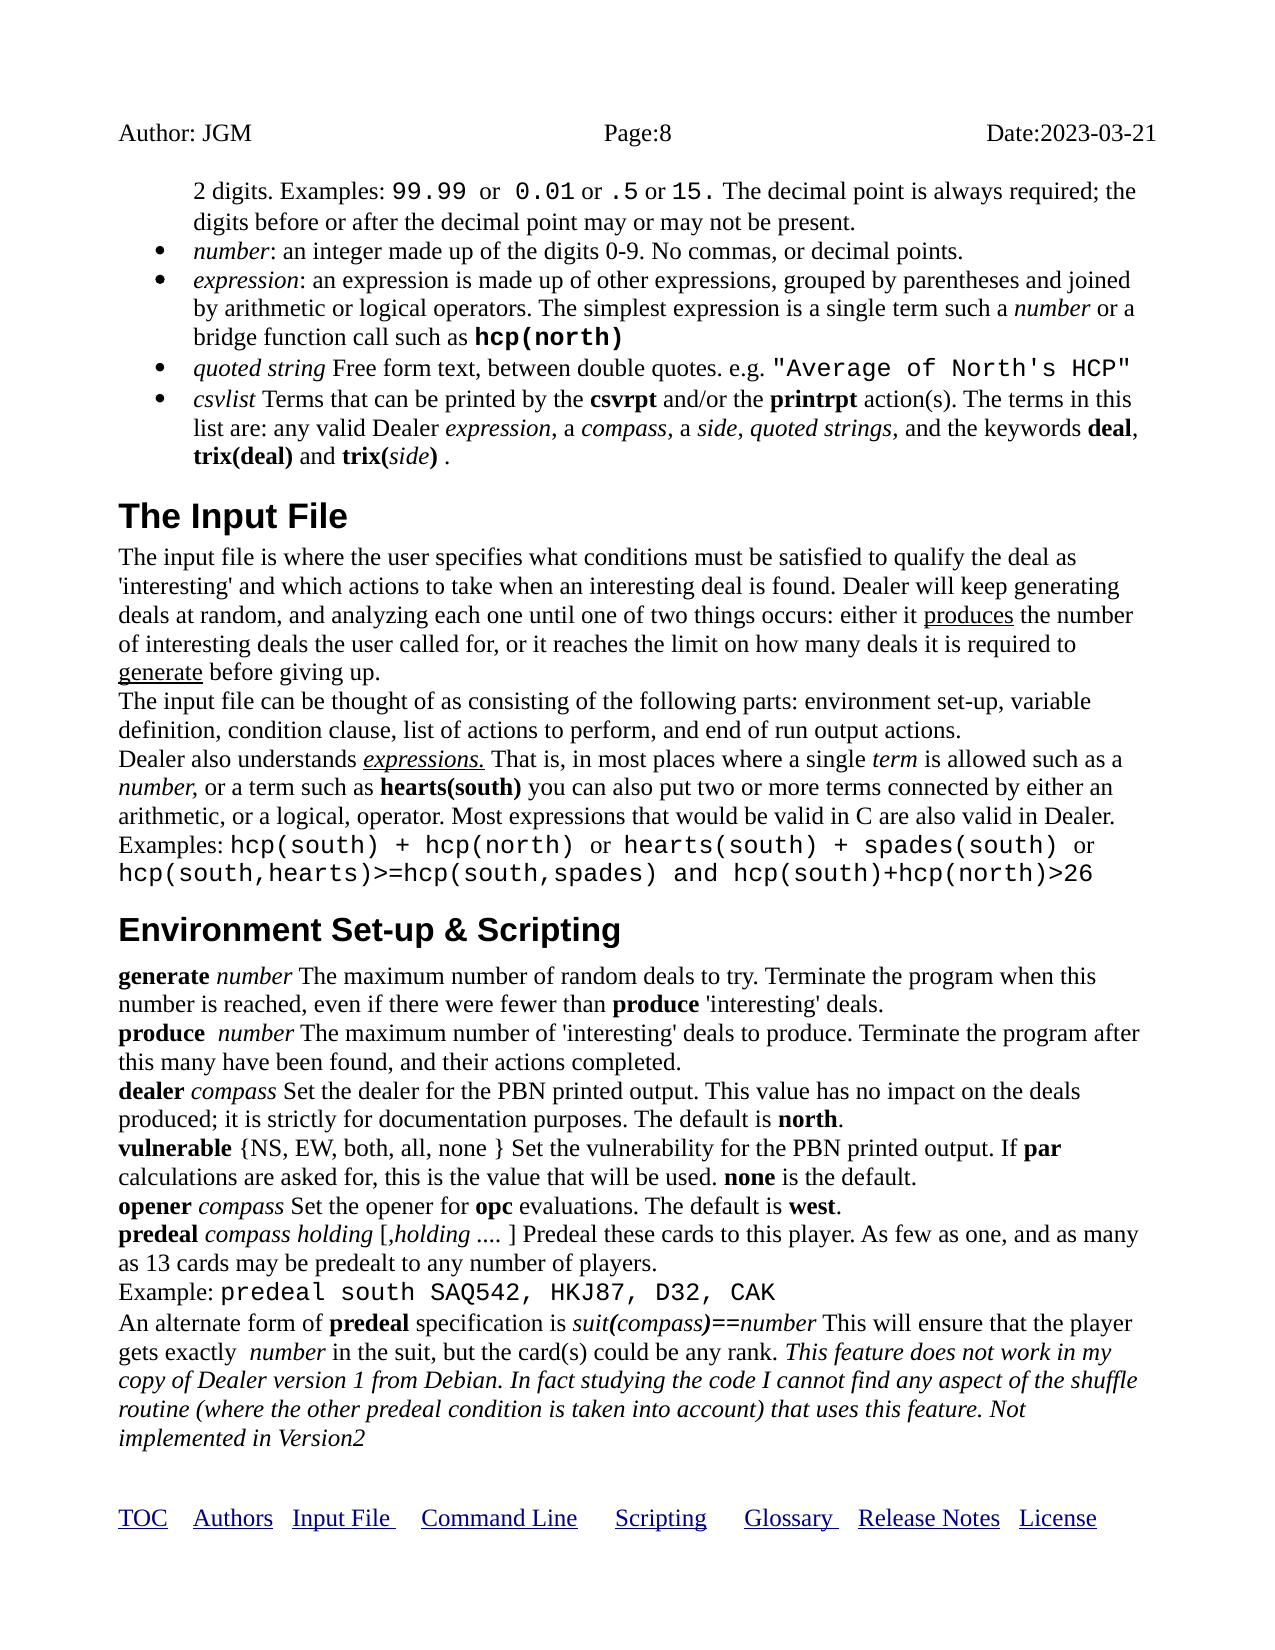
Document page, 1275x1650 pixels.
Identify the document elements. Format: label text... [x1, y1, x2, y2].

subtitle The Input File [118, 496, 1157, 536]
text Example: predeal south SAQ542, HKJ87, D32, CAK [118, 1277, 1157, 1308]
list 2 digits. Examples: 99.99 or 0.01 or .5 or 15. The decimal point is always required; the digits before or after the decimal point may or may not be present. [156, 176, 1157, 236]
text generate number The maximum number of random deals to try. Terminate the program when this number is reached, even if there were fewer than produce 'interesting' deals. [118, 961, 1157, 1018]
text vulnerable {NS, EW, both, all, none } Set the vulnerability for the PBN printed output. If par calculations are asked for, this is the value that will be used. none is the default. [118, 1133, 1157, 1191]
text dealer compass Set the dealer for the PBN printed output. This value has no impact on the deals produced; it is strictly for documentation purposes. The default is north. [118, 1076, 1157, 1133]
text hcp(south,hearts)>=hcp(south,spades) and hcp(south)+hcp(north)>26 [118, 861, 1157, 889]
text Dealer also understands expressions. That is, in most places where a single term is allowed such as a number, or a term such as hearts(south) you can also put two or more terms connected by either an arithmetic, or a logical, operator. Most expressions that would be valid in C are also valid in Dealer. [118, 744, 1157, 830]
text predeal compass holding [,holding .... ] Predeal these cards to this player. As few as one, and as many as 13 cards may be predealt to any number of players. [118, 1219, 1157, 1277]
text An alternate form of predeal specification is suit(compass)==number This will ensure that the player gets exactly number in the suit, but the card(s) could be any rank. This feature does not work in my copy of Dealer version 1 from Debian. In fact studying the code I cannot find any aspect of the shuffle routine (where the other predeal condition is taken into account) that uses this feature. Not implemented in Version2 [118, 1308, 1157, 1452]
text produce number The maximum number of 'interesting' deals to produce. Terminate the program after this many have been found, and their actions completed. [118, 1018, 1157, 1076]
text The input file can be thought of as consisting of the following parts: environment set-up, variable definition, condition clause, list of actions to perform, and end of run output actions. [118, 686, 1157, 744]
text The input file is where the user specifies what conditions must be satisfied to qualify the deal as 'interesting' and which actions to take when an interesting deal is found. Dealer will keep generating deals at random, and analyzing each one until one of two things occurs: either it produces the number of interesting deals the user called for, or it reaches the limit on how many deals it is required to generate before giving up. [118, 542, 1157, 686]
list quoted string Free form text, between double quotes. e.g. "Average of North's HCP" [156, 353, 1157, 384]
list csvlist Terms that can be printed by the csvrpt and/or the printrpt action(s). The terms in this list are: any valid Dealer expression, a compass, a side, quoted strings, and the keywords deal, trix(deal) and trix(side) . [156, 384, 1157, 470]
text opener compass Set the opener for opc evaluations. The default is west. [118, 1191, 1157, 1219]
list number: an integer made up of the digits 0-9. No commas, or decimal points. [156, 236, 1157, 265]
list expression: an expression is made up of other expressions, grouped by parentheses and joined by arithmetic or logical operators. The simplest expression is a single term such a number or a bridge function call such as hcp(north) [156, 265, 1157, 353]
subtitle Environment Set-up & Scripting [118, 910, 1157, 948]
text Examples: hcp(south) + hcp(north) or hearts(south) + spades(south) or [118, 830, 1157, 861]
